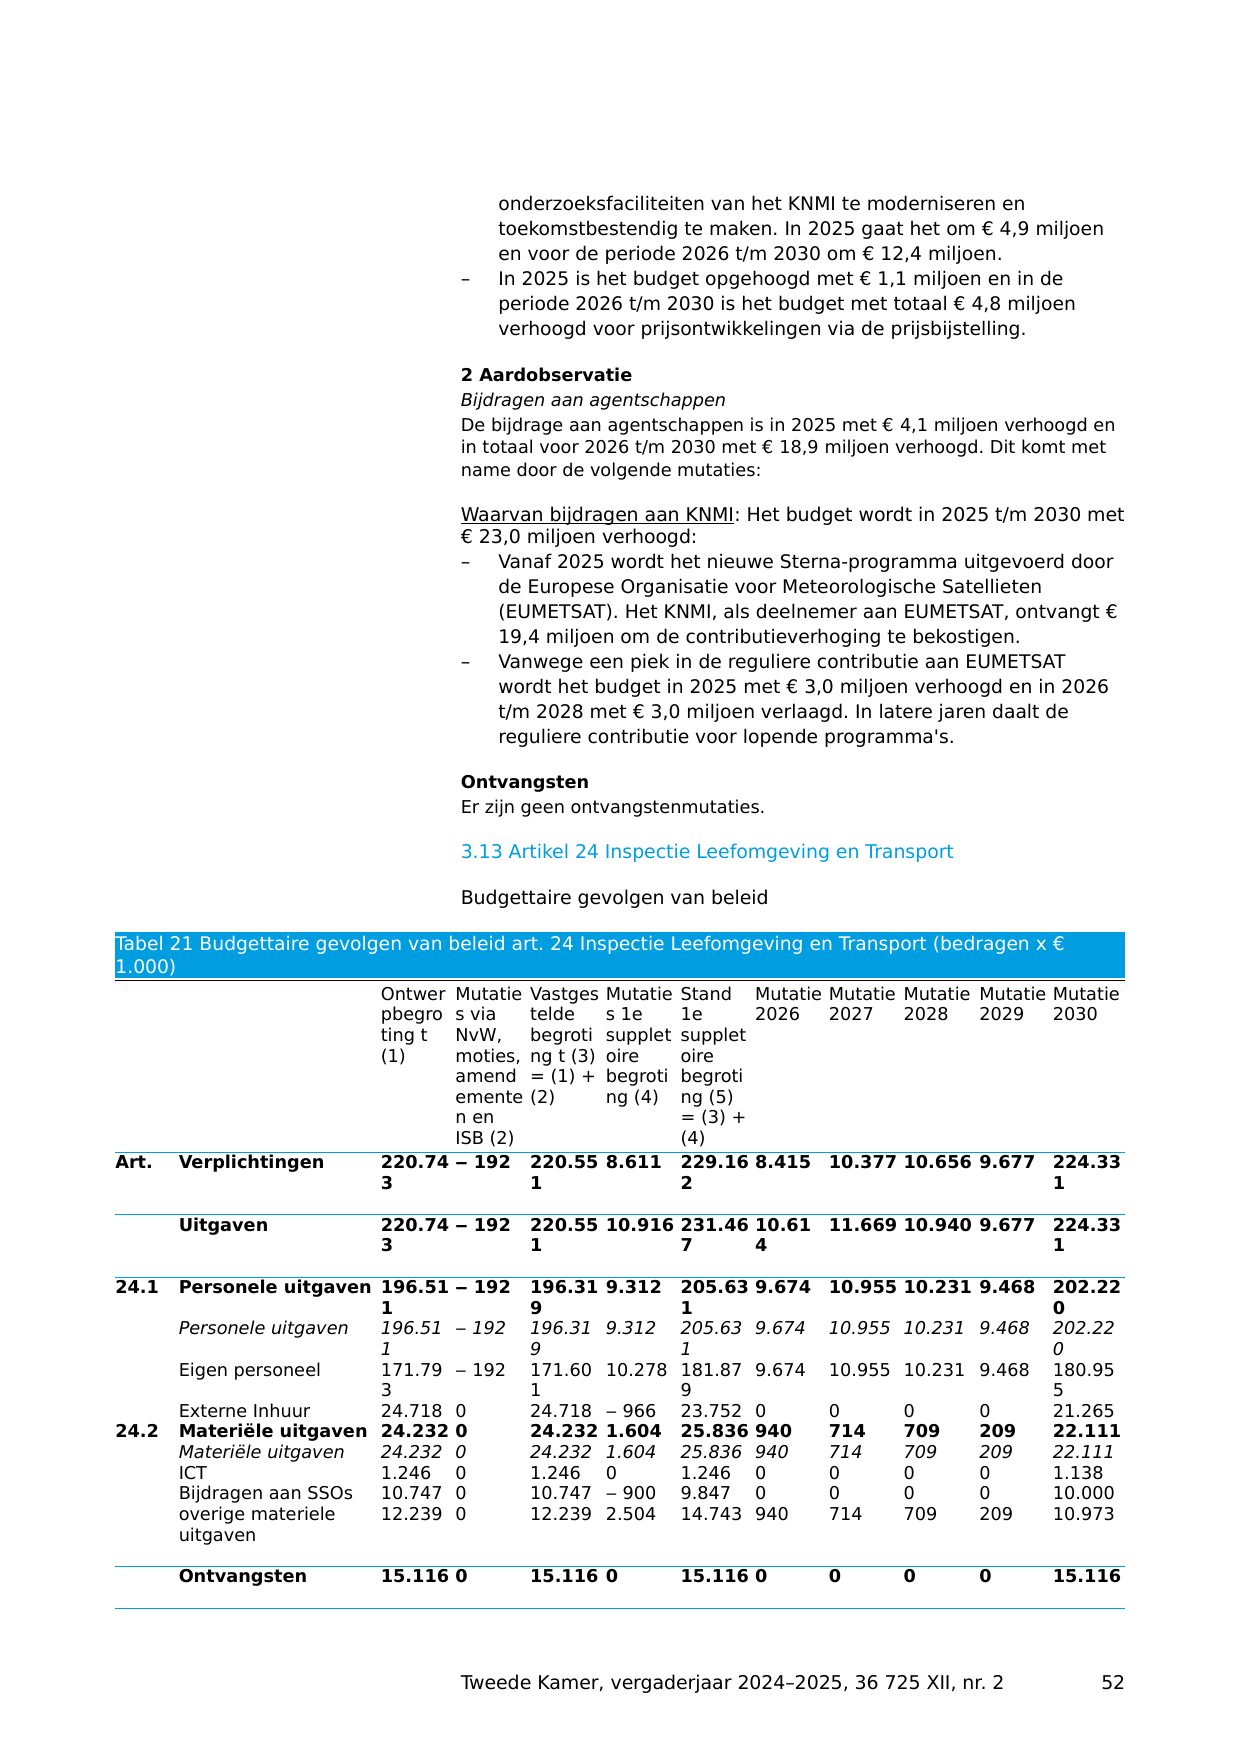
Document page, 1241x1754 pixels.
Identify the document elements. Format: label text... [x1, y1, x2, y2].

title Budgettaire gevolgen van beleid [461, 887, 1125, 909]
table_cell 15.116 [527, 1567, 603, 1587]
table_cell 24.718 [527, 1401, 603, 1421]
table_cell [752, 1194, 826, 1214]
table_cell 0 [603, 1463, 677, 1483]
table_cell 231.467 [678, 1215, 752, 1256]
table_cell 11.669 [826, 1215, 900, 1256]
table_cell 10.000 [1050, 1483, 1125, 1504]
table_cell 22.111 [1050, 1421, 1125, 1442]
table_cell 9.468 [976, 1318, 1050, 1359]
table_cell [115, 1567, 176, 1587]
table_cell 0 [900, 1401, 976, 1421]
table_cell 14.743 [678, 1504, 752, 1545]
table_cell overige materiele uitgaven [176, 1504, 378, 1545]
table_cell [452, 1194, 527, 1214]
table_cell 9.847 [678, 1483, 752, 1504]
table_cell 10.747 [527, 1483, 603, 1504]
table_cell [176, 1587, 378, 1607]
table_cell 25.836 [678, 1421, 752, 1442]
table_cell [115, 1504, 176, 1545]
table_cell [752, 1545, 826, 1566]
table_cell 0 [976, 1401, 1050, 1421]
table_cell 0 [826, 1567, 900, 1587]
table_cell 9.312 [603, 1278, 677, 1318]
table_cell 12.239 [378, 1504, 452, 1545]
table_cell 15.116 [1050, 1567, 1125, 1587]
table_cell 0 [452, 1401, 527, 1421]
table_cell ICT [176, 1463, 378, 1483]
table_cell 224.331 [1050, 1153, 1125, 1193]
table_cell Personele uitgaven [176, 1278, 378, 1318]
table_cell [115, 1463, 176, 1483]
table_cell [976, 1545, 1050, 1566]
text De bijdrage aan agentschappen is in 2025 met € 4,1 miljoen verhoogd en in totaal voor 2026 t/m 2030 met € 18,9 miljoen verhoogd. Dit komt met name door de volgende mutaties: [461, 413, 1125, 481]
table_cell 1.246 [678, 1463, 752, 1483]
table_cell 0 [752, 1483, 826, 1504]
list Vanaf 2025 wordt het nieuwe Sterna-programma uitgevoerd door de Europese Organisatie voor Meteorologische Satellieten (EUMETSAT). Het KNMI, als deelnemer aan EUMETSAT, ontvangt € 19,4 miljoen om de contributieverhoging te bekostigen. [461, 548, 1125, 648]
table_cell 209 [976, 1504, 1050, 1545]
table_cell 709 [900, 1504, 976, 1545]
table_cell [115, 1215, 176, 1256]
table_cell 1.604 [603, 1421, 677, 1442]
table_cell Externe Inhuur [176, 1401, 378, 1421]
table_cell 10.973 [1050, 1504, 1125, 1545]
table_cell 10.916 [603, 1215, 677, 1256]
table_cell 10.614 [752, 1215, 826, 1256]
table_cell 205.631 [678, 1318, 752, 1359]
table_cell 940 [752, 1421, 826, 1442]
list onderzoeksfaciliteiten van het KNMI te moderniseren en toekomstbestendig te maken. In 2025 gaat het om € 4,9 miljoen en voor de periode 2026 t/m 2030 om € 12,4 miljoen. [461, 191, 1125, 266]
table_cell Mutatie 2028 [900, 981, 976, 1152]
table_cell 10.278 [603, 1360, 677, 1401]
table_cell [176, 1545, 378, 1566]
table_cell 0 [900, 1463, 976, 1483]
text Bijdragen aan agentschappen [461, 388, 1125, 411]
table_cell [900, 1256, 976, 1276]
table_cell [1050, 1545, 1125, 1566]
table_cell [176, 1256, 378, 1276]
table_cell [115, 1194, 176, 1214]
table_cell 0 [452, 1463, 527, 1483]
table_cell [115, 981, 176, 1152]
table_cell [115, 1545, 176, 1566]
table_cell [826, 1194, 900, 1214]
table_cell Eigen personeel [176, 1360, 378, 1401]
table_cell 10.377 [826, 1153, 900, 1193]
title 3.13 Artikel 24 Inspectie Leefomgeving en Transport [461, 841, 1125, 863]
table_cell Stand 1e suppletoire begroting (5) = (3) + (4) [678, 981, 752, 1152]
table_cell [527, 1545, 603, 1566]
table_cell Ontvangsten [176, 1567, 378, 1587]
table_cell 0 [603, 1567, 677, 1587]
table_cell 1.246 [527, 1463, 603, 1483]
table_cell 0 [452, 1567, 527, 1587]
table_cell 209 [976, 1442, 1050, 1463]
table_cell 24.232 [378, 1442, 452, 1463]
table_cell [976, 1256, 1050, 1276]
table_cell ‒ 900 [603, 1483, 677, 1504]
table_cell [115, 1401, 176, 1421]
table_cell 220.551 [527, 1153, 603, 1193]
table_cell Bijdragen aan SSOs [176, 1483, 378, 1504]
table_cell 196.511 [378, 1318, 452, 1359]
table_cell 229.162 [678, 1153, 752, 1193]
table_cell 10.656 [900, 1153, 976, 1193]
table_cell Materiële uitgaven [176, 1442, 378, 1463]
table_cell 202.220 [1050, 1278, 1125, 1318]
table_cell [603, 1256, 677, 1276]
table_cell 23.752 [678, 1401, 752, 1421]
table_cell 9.312 [603, 1318, 677, 1359]
table_cell [678, 1256, 752, 1276]
table_cell 24.1 [115, 1278, 176, 1318]
table_cell Mutatie 2030 [1050, 981, 1125, 1152]
table_cell [378, 1545, 452, 1566]
table_cell 9.468 [976, 1278, 1050, 1318]
table_cell 0 [752, 1401, 826, 1421]
table_cell 10.231 [900, 1278, 976, 1318]
table_cell [452, 1545, 527, 1566]
table_cell [900, 1587, 976, 1607]
table_cell [826, 1587, 900, 1607]
table_cell Ontwerpbegroting t (1) [378, 981, 452, 1152]
table_cell 24.718 [378, 1401, 452, 1421]
text 2 Aardobservatie [461, 363, 1125, 386]
table_cell ‒ 192 [452, 1153, 527, 1193]
table_cell ‒ 192 [452, 1360, 527, 1401]
table_cell 10.955 [826, 1360, 900, 1401]
table_cell [527, 1587, 603, 1607]
table_cell ‒ 192 [452, 1318, 527, 1359]
table_cell 714 [826, 1442, 900, 1463]
table_cell 709 [900, 1442, 976, 1463]
table_cell ‒ 192 [452, 1278, 527, 1318]
table_cell 0 [976, 1567, 1050, 1587]
table_cell [1050, 1256, 1125, 1276]
table_cell 224.331 [1050, 1215, 1125, 1256]
table_cell 709 [900, 1421, 976, 1442]
table_cell 196.319 [527, 1278, 603, 1318]
table_cell Art. [115, 1153, 176, 1193]
table_cell 15.116 [678, 1567, 752, 1587]
table_cell 10.231 [900, 1360, 976, 1401]
table_cell 196.319 [527, 1318, 603, 1359]
table_cell 9.674 [752, 1278, 826, 1318]
table_cell 8.415 [752, 1153, 826, 1193]
table_cell 0 [976, 1463, 1050, 1483]
table_cell 0 [900, 1483, 976, 1504]
table_cell 180.955 [1050, 1360, 1125, 1401]
table_cell ‒ 966 [603, 1401, 677, 1421]
table_cell [115, 1360, 176, 1401]
table_cell 0 [452, 1483, 527, 1504]
table_cell [603, 1545, 677, 1566]
table_cell 1.246 [378, 1463, 452, 1483]
table_cell 2.504 [603, 1504, 677, 1545]
table_cell 0 [752, 1567, 826, 1587]
table_cell [603, 1587, 677, 1607]
table_cell [826, 1545, 900, 1566]
table_cell [678, 1545, 752, 1566]
table_cell 15.116 [378, 1567, 452, 1587]
table_cell [378, 1256, 452, 1276]
table_cell 12.239 [527, 1504, 603, 1545]
table_cell 24.232 [527, 1421, 603, 1442]
table_cell 0 [826, 1483, 900, 1504]
table_cell 0 [452, 1504, 527, 1545]
table_cell 181.879 [678, 1360, 752, 1401]
table_cell [976, 1587, 1050, 1607]
text Waarvan bijdragen aan KNMI: Het budget wordt in 2025 t/m 2030 met € 23,0 miljoen verhoogd: [461, 504, 1125, 548]
table_cell ‒ 192 [452, 1215, 527, 1256]
table_cell Mutatie 2029 [976, 981, 1050, 1152]
table_cell [176, 1194, 378, 1214]
list Vanwege een piek in de reguliere contributie aan EUMETSAT wordt het budget in 2025 met € 3,0 miljoen verhoogd en in 2026 t/m 2028 met € 3,0 miljoen verlaagd. In latere jaren daalt de reguliere contributie voor lopende programma's. [461, 648, 1125, 748]
table_cell Uitgaven [176, 1215, 378, 1256]
table_cell [115, 1587, 176, 1607]
table_cell 171.601 [527, 1360, 603, 1401]
table_cell [678, 1194, 752, 1214]
table_cell 10.231 [900, 1318, 976, 1359]
table_cell Verplichtingen [176, 1153, 378, 1193]
table_cell 220.743 [378, 1215, 452, 1256]
table_cell [603, 1194, 677, 1214]
table_cell [900, 1194, 976, 1214]
table_cell 220.551 [527, 1215, 603, 1256]
table_cell 171.793 [378, 1360, 452, 1401]
table_cell 714 [826, 1504, 900, 1545]
table_cell [976, 1194, 1050, 1214]
table_cell 24.232 [378, 1421, 452, 1442]
table_cell [115, 1256, 176, 1276]
table_cell Mutatie 2026 [752, 981, 826, 1152]
table_cell 21.265 [1050, 1401, 1125, 1421]
table_cell [378, 1587, 452, 1607]
table_cell 10.747 [378, 1483, 452, 1504]
table_cell [826, 1256, 900, 1276]
table_cell 8.611 [603, 1153, 677, 1193]
table_cell 1.138 [1050, 1463, 1125, 1483]
table_cell 9.674 [752, 1360, 826, 1401]
table_cell 24.2 [115, 1421, 176, 1442]
table_cell 0 [752, 1463, 826, 1483]
table_cell Vastgestelde begroting t (3) = (1) + (2) [527, 981, 603, 1152]
table_cell 24.232 [527, 1442, 603, 1463]
table_cell 0 [826, 1401, 900, 1421]
table_cell 9.468 [976, 1360, 1050, 1401]
table_cell Mutaties 1e suppletoire begroting (4) [603, 981, 677, 1152]
table_cell [1050, 1587, 1125, 1607]
table_cell 10.940 [900, 1215, 976, 1256]
list In 2025 is het budget opgehoogd met € 1,1 miljoen en in de periode 2026 t/m 2030 is het budget met totaal € 4,8 miljoen verhoogd voor prijsontwikkelingen via de prijsbijstelling. [461, 266, 1125, 341]
table_cell [452, 1256, 527, 1276]
table_cell [1050, 1194, 1125, 1214]
table_cell 209 [976, 1421, 1050, 1442]
table_cell 25.836 [678, 1442, 752, 1463]
table_cell 196.511 [378, 1278, 452, 1318]
table_cell 940 [752, 1504, 826, 1545]
table_cell Personele uitgaven [176, 1318, 378, 1359]
table_cell [115, 1442, 176, 1463]
table_cell [176, 981, 378, 1152]
table_cell Mutaties via NvW, moties, amendementen en ISB (2) [452, 981, 527, 1152]
table_cell 0 [900, 1567, 976, 1587]
table_cell 9.674 [752, 1318, 826, 1359]
table_cell 22.111 [1050, 1442, 1125, 1463]
table_cell Mutatie 2027 [826, 981, 900, 1152]
table_cell 10.955 [826, 1278, 900, 1318]
table_cell 10.955 [826, 1318, 900, 1359]
table_cell [527, 1194, 603, 1214]
table_cell 1.604 [603, 1442, 677, 1463]
table_cell [452, 1587, 527, 1607]
table_cell [900, 1545, 976, 1566]
table_cell 220.743 [378, 1153, 452, 1193]
table_cell Materiële uitgaven [176, 1421, 378, 1442]
table_cell [752, 1587, 826, 1607]
table_cell 202.220 [1050, 1318, 1125, 1359]
table_cell 0 [976, 1483, 1050, 1504]
table_cell [115, 1483, 176, 1504]
table_cell [527, 1256, 603, 1276]
table_cell 9.677 [976, 1153, 1050, 1193]
table_cell 205.631 [678, 1278, 752, 1318]
table_cell 9.677 [976, 1215, 1050, 1256]
table_cell [678, 1587, 752, 1607]
table_cell 0 [452, 1421, 527, 1442]
table_cell [115, 1318, 176, 1359]
table_cell [752, 1256, 826, 1276]
table_cell 940 [752, 1442, 826, 1463]
text Er zijn geen ontvangstenmutaties. [461, 795, 1125, 818]
table_cell 714 [826, 1421, 900, 1442]
table_cell 0 [452, 1442, 527, 1463]
table_cell 0 [826, 1463, 900, 1483]
table_cell [378, 1194, 452, 1214]
text Ontvangsten [461, 770, 1125, 793]
